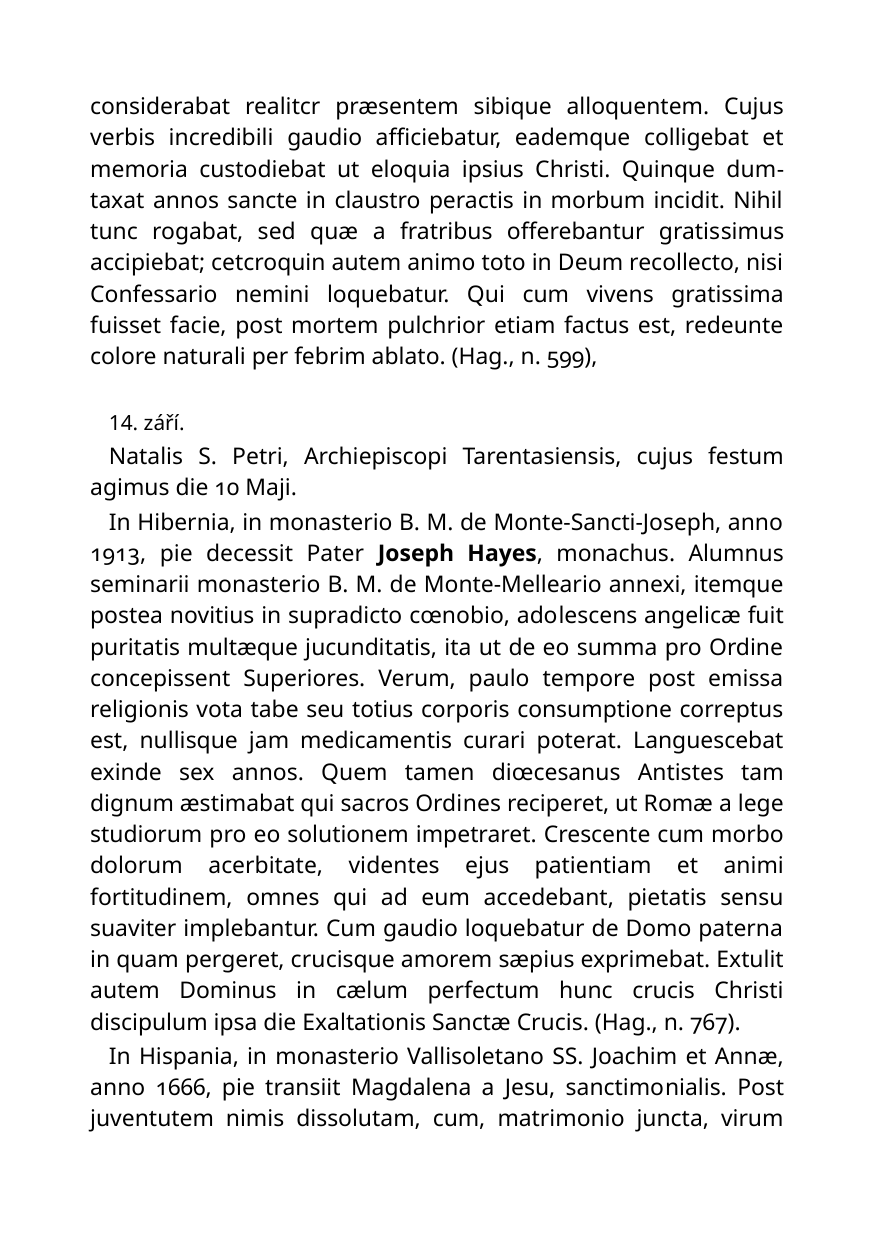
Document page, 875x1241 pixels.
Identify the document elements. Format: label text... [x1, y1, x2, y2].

text In Hispania, in monasterio Vallisoletano SS. Joachim et Annæ, anno 1666, pie transiit Magdalena a Jesu, sanctimo­nialis. Post juventutem nimis dissolutam, cum, matrimonio juncta, virum [90, 1040, 784, 1133]
text In Hibernia, in monasterio B. M. de Monte-Sancti-Joseph, anno 1913, pie decessit Pater Joseph Hayes, monachus. Alumnus seminarii monasterio B. M. de Monte-Melleario annexi, itemque postea novitius in supradicto cœnobio, ado­lescens angelicæ fuit puritatis multæque jucunditatis, ita ut de eo summa pro Ordine concepissent Superiores. Verum, paulo tempore post emissa religionis vota tabe seu totius corporis consumptione correptus est, nullisque jam medicamentis curari poterat. Languescebat exinde sex annos. Quem tamen diœcesanus Antistes tam dignum æstimabat qui sacros Ordi­nes reciperet, ut Romæ a lege studiorum pro eo solutionem impetraret. Crescente cum morbo dolorum acerbitate, vi­dentes ejus patientiam et animi fortitudinem, omnes qui ad eum accedebant, pietatis sensu suaviter implebantur. Cum gaudio loquebatur de Domo paterna in quam pergeret, cru­cisque amorem sæpius exprimebat. Extulit autem Dominus in cælum perfectum hunc crucis Christi discipulum ipsa die Exaltationis Sanctæ Crucis. (Hag., n. 767). [90, 506, 784, 1037]
text Natalis S. Petri, Archiepiscopi Tarentasiensis, cujus festum agimus die 10 Maji. [90, 440, 784, 502]
text considerabat realitcr præsentem sibique alloquentem. Cujus verbis incredibili gaudio afficiebatur, eademque colligebat et memoria custodiebat ut eloquia ipsius Christi. Quinque dum­taxat annos sancte in claustro peractis in morbum incidit. Nihil tunc rogabat, sed quæ a fratribus offerebantur gratis­simus accipiebat; cetcroquin autem animo toto in Deum recollecto, nisi Confessario nemini loquebatur. Qui cum vivens gratissima fuisset facie, post mortem pulchrior etiam factus est, redeunte colore naturali per febrim ablato. (Hag., n. 599), [90, 90, 784, 371]
text 14. září. [90, 408, 784, 437]
